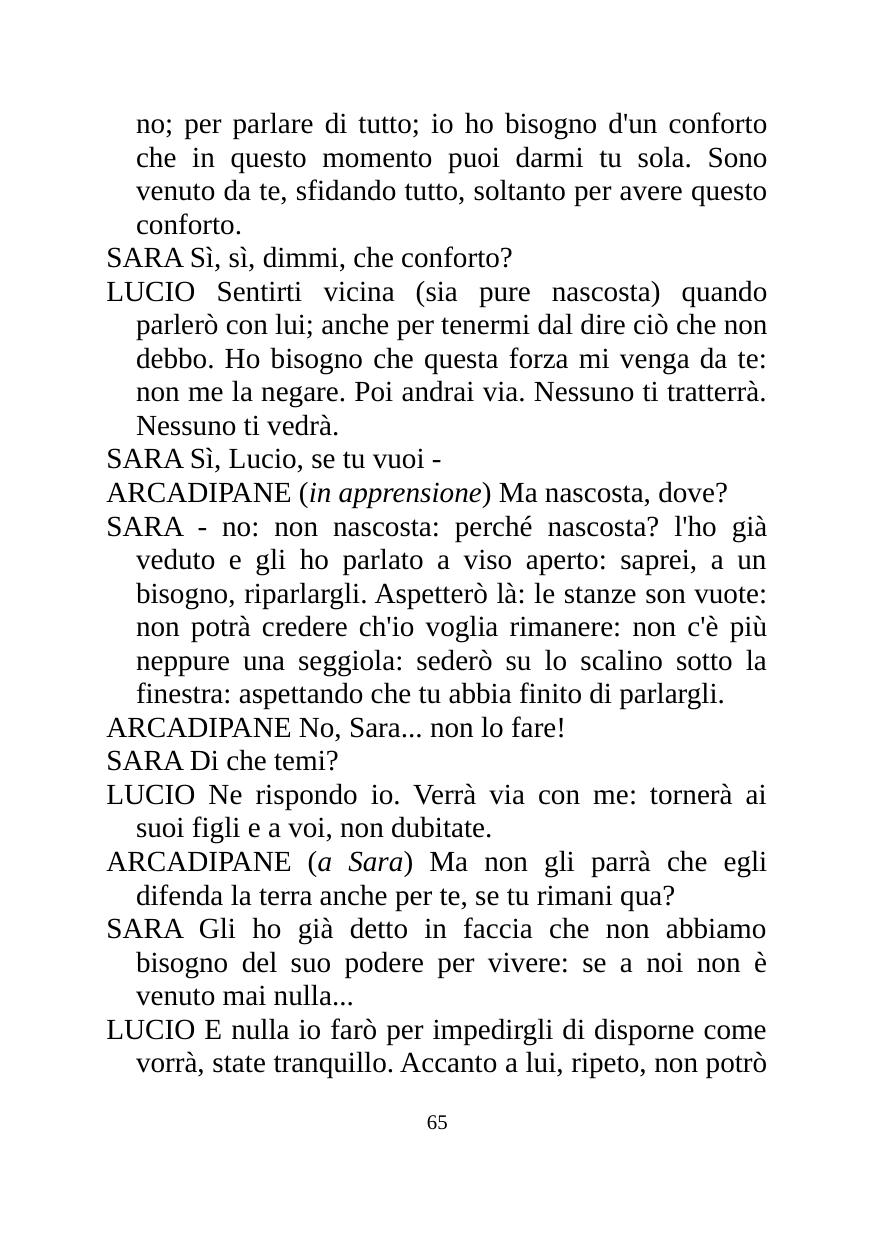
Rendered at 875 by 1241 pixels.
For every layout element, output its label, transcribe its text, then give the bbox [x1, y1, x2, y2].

text SARA Sì, Lucio, se tu vuoi - [106, 442, 768, 475]
text no; per parlare di tutto; io ho bisogno d'un conforto che in questo momento puoi darmi tu sola. Sono venuto da te, sfidando tutto, soltanto per avere questo conforto. [106, 106, 768, 240]
text ARCADIPANE (in apprensione) Ma nascosta, dove? [106, 475, 768, 509]
text LUCIO E nulla io farò per impedirgli di disporne come vorrà, state tranquillo. Accanto a lui, ripeto, non potrò [106, 1012, 768, 1079]
text ARCADIPANE No, Sara... non lo fare! [106, 710, 768, 743]
text SARA Gli ho già detto in faccia che non abbiamo bisogno del suo podere per vivere: se a noi non è venuto mai nulla... [106, 911, 768, 1012]
text SARA Di che temi? [106, 743, 768, 777]
text LUCIO Sentirti vicina (sia pure nascosta) quando parlerò con lui; anche per tenermi dal dire ciò che non debbo. Ho bisogno che questa forza mi venga da te: non me la negare. Poi andrai via. Nessuno ti tratterrà. Nessuno ti vedrà. [106, 274, 768, 442]
text ARCADIPANE (a Sara) Ma non gli parrà che egli difenda la terra anche per te, se tu rimani qua? [106, 844, 768, 911]
text SARA Sì, sì, dimmi, che conforto? [106, 240, 768, 274]
text SARA - no: non nascosta: perché nascosta? l'ho già veduto e gli ho parlato a viso aperto: saprei, a un bisogno, riparlargli. Aspetterò là: le stanze son vuote: non potrà credere ch'io voglia rimanere: non c'è più neppure una seggiola: sederò su lo scalino sotto la finestra: aspettando che tu abbia finito di parlargli. [106, 509, 768, 710]
text LUCIO Ne rispondo io. Verrà via con me: tornerà ai suoi figli e a voi, non dubitate. [106, 777, 768, 844]
